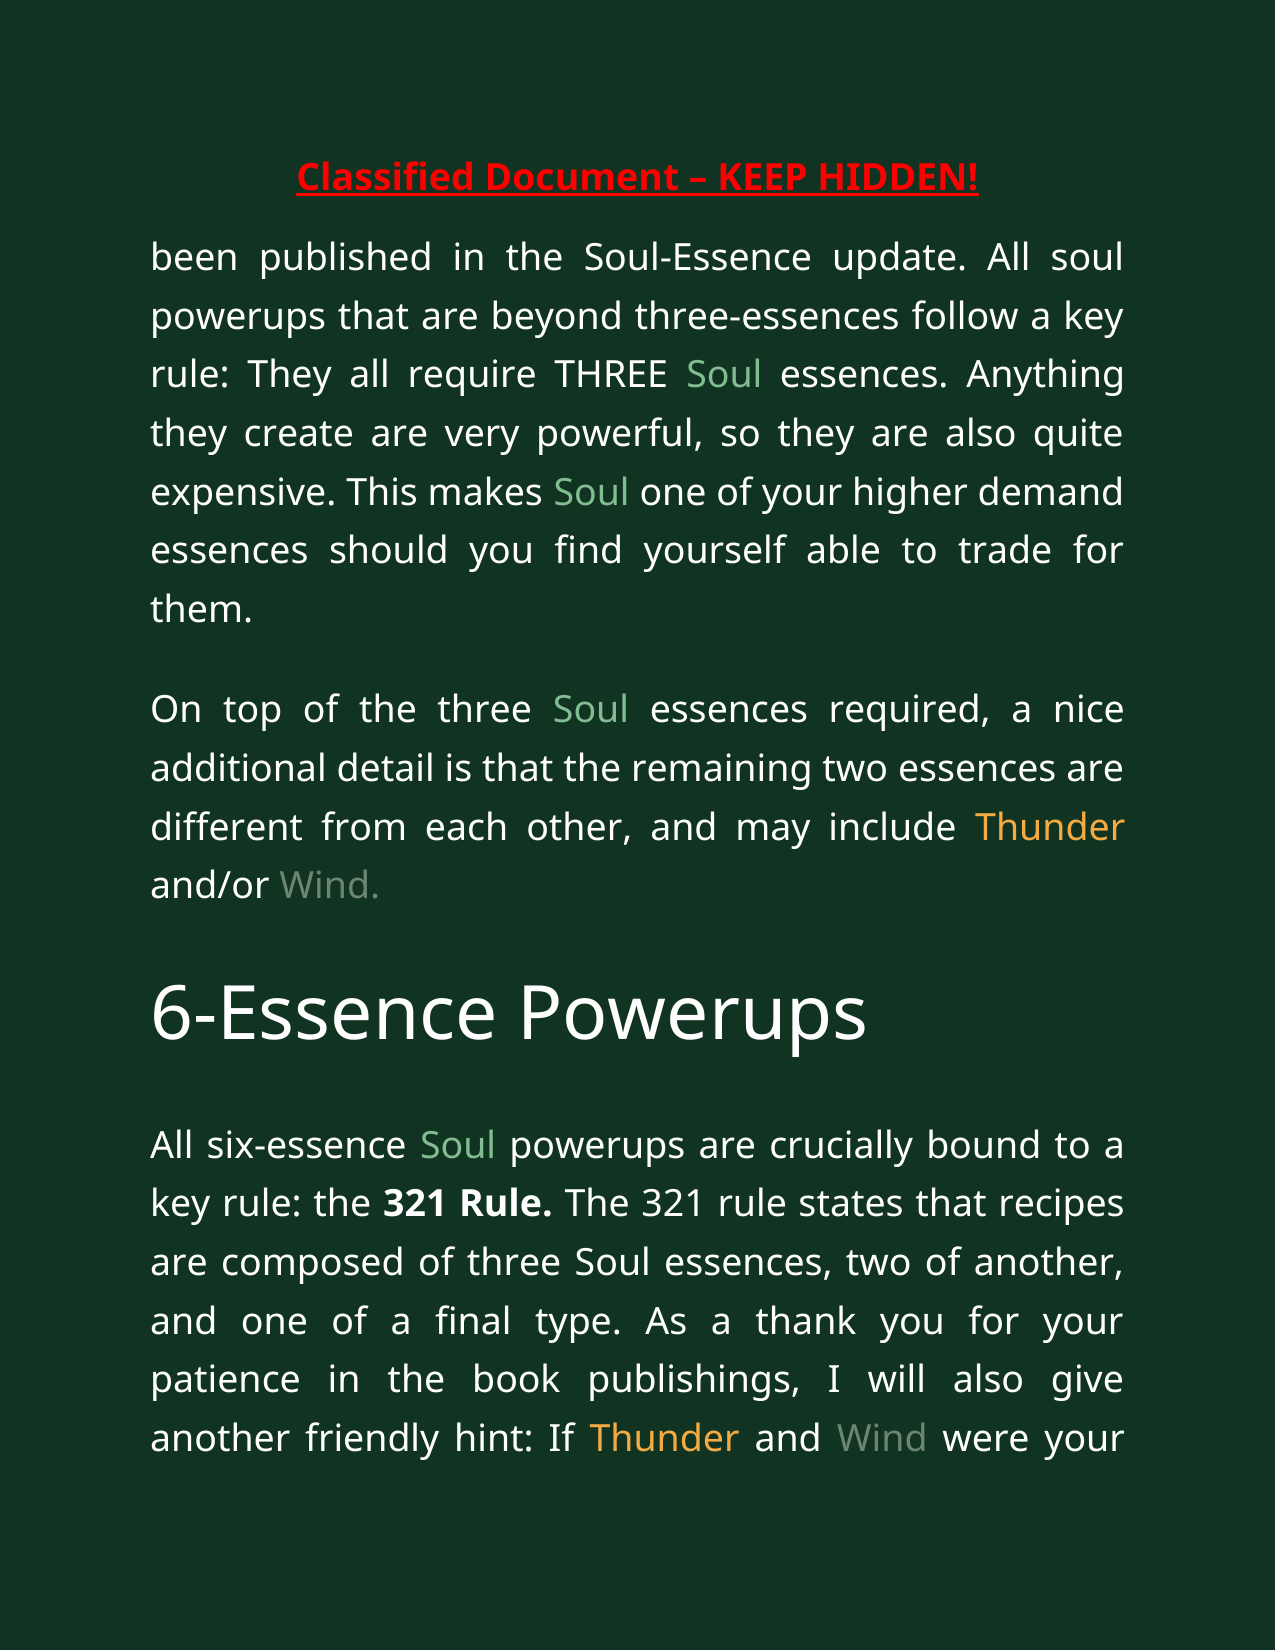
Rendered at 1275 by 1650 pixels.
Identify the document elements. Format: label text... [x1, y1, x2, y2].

text All six-essence Soul powerups are crucially bound to a key rule: the 321 Rule. The 321 rule states that recipes are composed of three Soul essences, two of another, and one of a final type. As a thank you for your patience in the book publishings, I will also give another friendly hint: If Thunder and Wind were your [150, 1118, 1125, 1462]
text been published in the Soul-Essence update. All soul powerups that are beyond three-essences follow a key rule: They all require THREE Soul essences. Anything they create are very powerful, so they are also quite expensive. This makes Soul one of your higher demand essences should you find yourself able to trade for them. [150, 231, 1125, 633]
subtitle 6-Essence Powerups [150, 959, 1125, 1061]
text On top of the three Soul essences required, a nice additional detail is that the remaining two essences are different from each other, and may include Thunder and/or Wind. [150, 683, 1125, 910]
